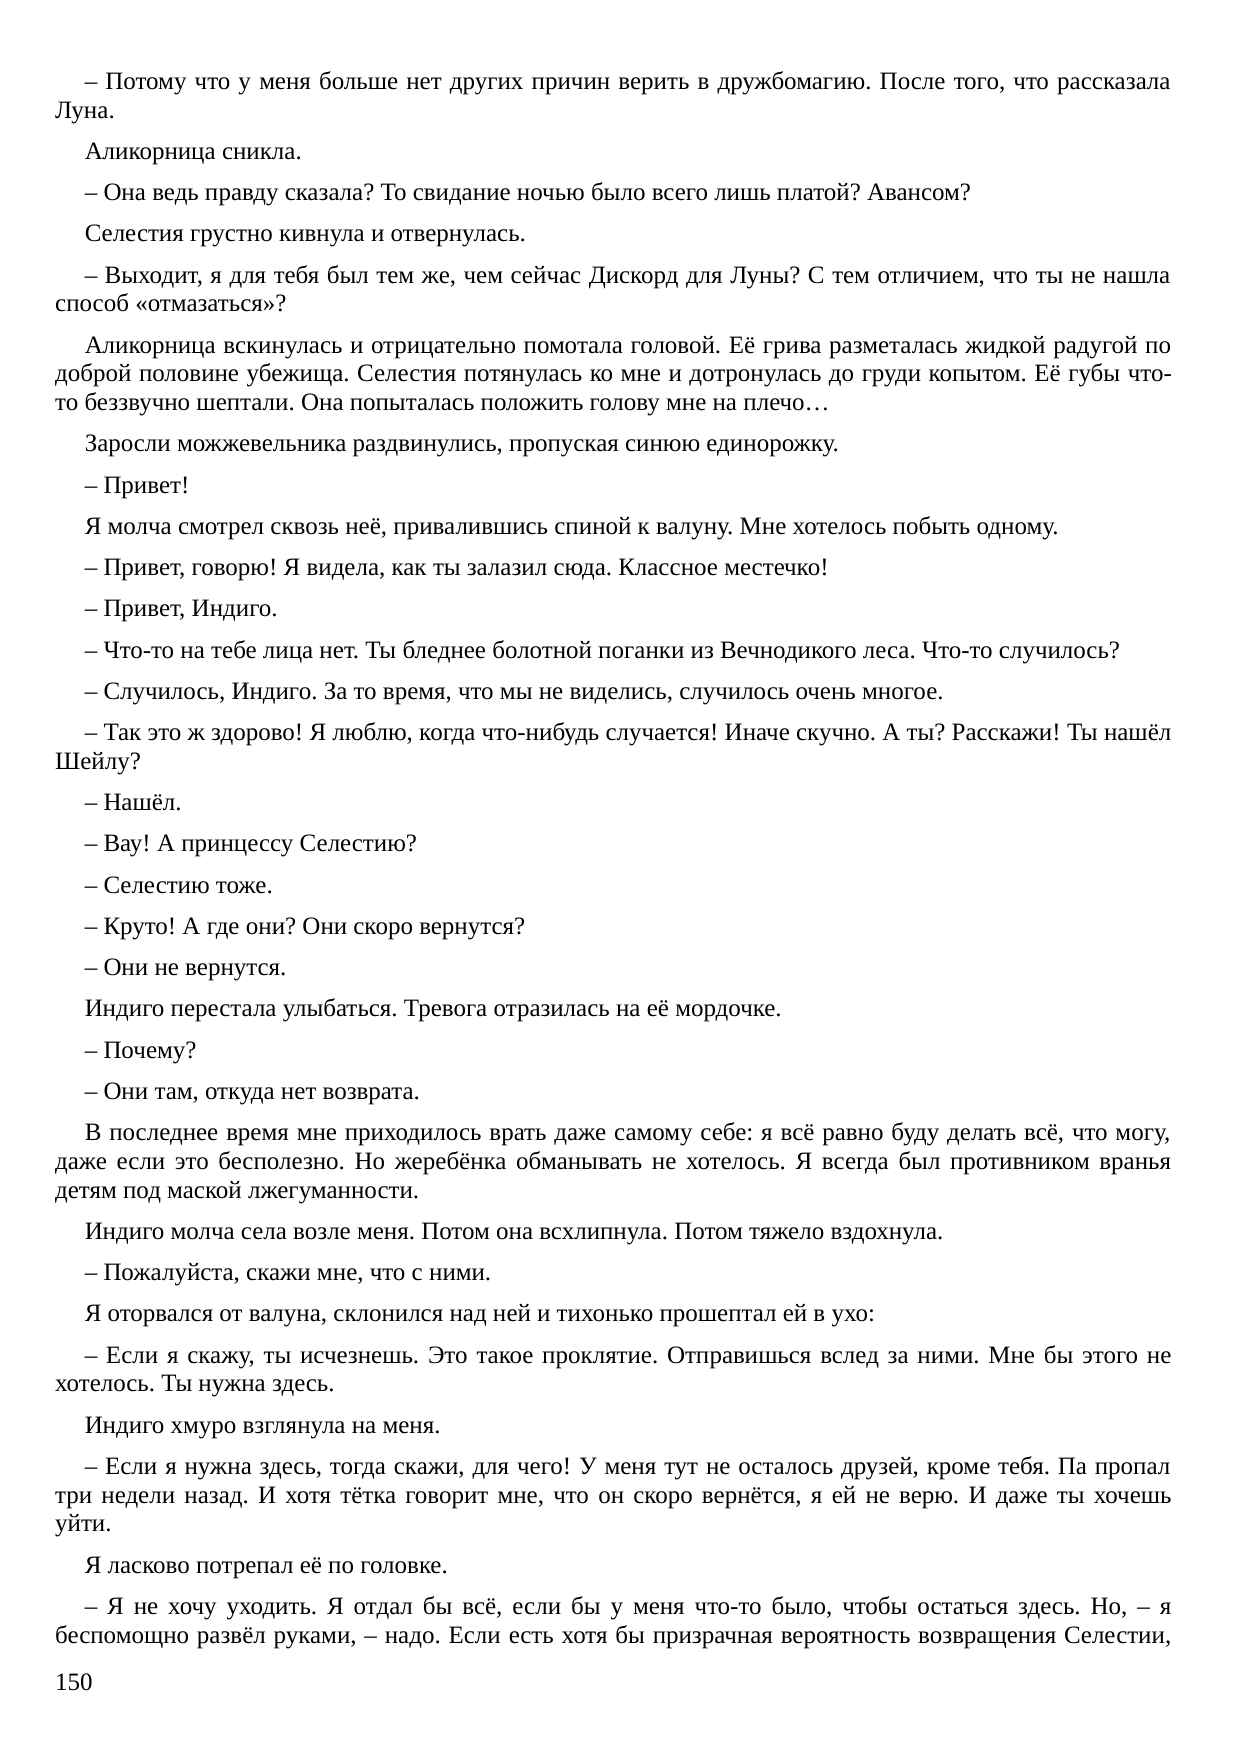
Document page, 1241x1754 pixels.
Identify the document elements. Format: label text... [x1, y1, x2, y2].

text – Они там, откуда нет возврата. [55, 1076, 1173, 1105]
text – Селестию тоже. [55, 870, 1173, 898]
text Индиго молча села возле меня. Потом она всхлипнула. Потом тяжело вздохнула. [55, 1216, 1173, 1245]
text Я молча смотрел сквозь неё, привалившись спиной к валуну. Мне хотелось побыть одному. [55, 511, 1173, 540]
text – Привет, говорю! Я видела, как ты залазил сюда. Классное местечко! [55, 552, 1173, 581]
text Индиго перестала улыбаться. Тревога отразилась на её мордочке. [55, 993, 1173, 1022]
text Селестия грустно кивнула и отвернулась. [55, 218, 1173, 247]
text – Нашёл. [55, 787, 1173, 816]
text – Почему? [55, 1035, 1173, 1063]
text – Привет! [55, 470, 1173, 498]
text Я оторвался от валуна, склонился над ней и тихонько прошептал ей в ухо: [55, 1298, 1173, 1327]
text Аликорница сникла. [55, 136, 1173, 165]
text Индиго хмуро взглянула на меня. [55, 1410, 1173, 1438]
text Заросли можжевельника раздвинулись, пропуская синюю единорожку. [55, 428, 1173, 457]
text – Так это ж здорово! Я люблю, когда что-нибудь случается! Иначе скучно. А ты? Расскажи! Ты нашёл Шейлу? [55, 717, 1173, 775]
text – Вау! А принцессу Селестию? [55, 828, 1173, 857]
text – Потому что у меня больше нет других причин верить в дружбомагию. После того, что рассказала Луна. [55, 66, 1173, 123]
text – Она ведь правду сказала? То свидание ночью было всего лишь платой? Авансом? [55, 177, 1173, 206]
text – Привет, Индиго. [55, 593, 1173, 622]
text – Если я нужна здесь, тогда скажи, для чего! У меня тут не осталось друзей, кроме тебя. Па пропал три недели назад. И хотя тётка говорит мне, что он скоро вернётся, я ей не верю. И даже ты хочешь уйти. [55, 1451, 1173, 1537]
text В последнее время мне приходилось врать даже самому себе: я всё равно буду делать всё, что могу, даже если это бесполезно. Но жеребёнка обманывать не хотелось. Я всегда был противником вранья детям под маской лжегуманности. [55, 1117, 1173, 1203]
text Аликорница вскинулась и отрицательно помотала головой. Её грива разметалась жидкой радугой по доброй половине убежища. Селестия потянулась ко мне и дотронулась до груди копытом. Её губы что-то беззвучно шептали. Она попыталась положить голову мне на плечо… [55, 330, 1173, 416]
text – Круто! А где они? Они скоро вернутся? [55, 911, 1173, 940]
text Я ласково потрепал её по головке. [55, 1550, 1173, 1578]
text – Случилось, Индиго. За то время, что мы не виделись, случилось очень многое. [55, 676, 1173, 705]
text – Что-то на тебе лица нет. Ты бледнее болотной поганки из Вечнодикого леса. Что-то случилось? [55, 635, 1173, 663]
text – Выходит, я для тебя был тем же, чем сейчас Дискорд для Луны? С тем отличием, что ты не нашла способ «отмазаться»? [55, 260, 1173, 317]
text – Если я скажу, ты исчезнешь. Это такое проклятие. Отправишься вслед за ними. Мне бы этого не хотелось. Ты нужна здесь. [55, 1340, 1173, 1397]
text – Они не вернутся. [55, 952, 1173, 981]
text – Пожалуйста, скажи мне, что с ними. [55, 1257, 1173, 1286]
text – Я не хочу уходить. Я отдал бы всё, если бы у меня что-то было, чтобы остаться здесь. Но, – я беспомощно развёл руками, – надо. Если есть хотя бы призрачная вероятность возвращения Селестии, [55, 1591, 1173, 1648]
